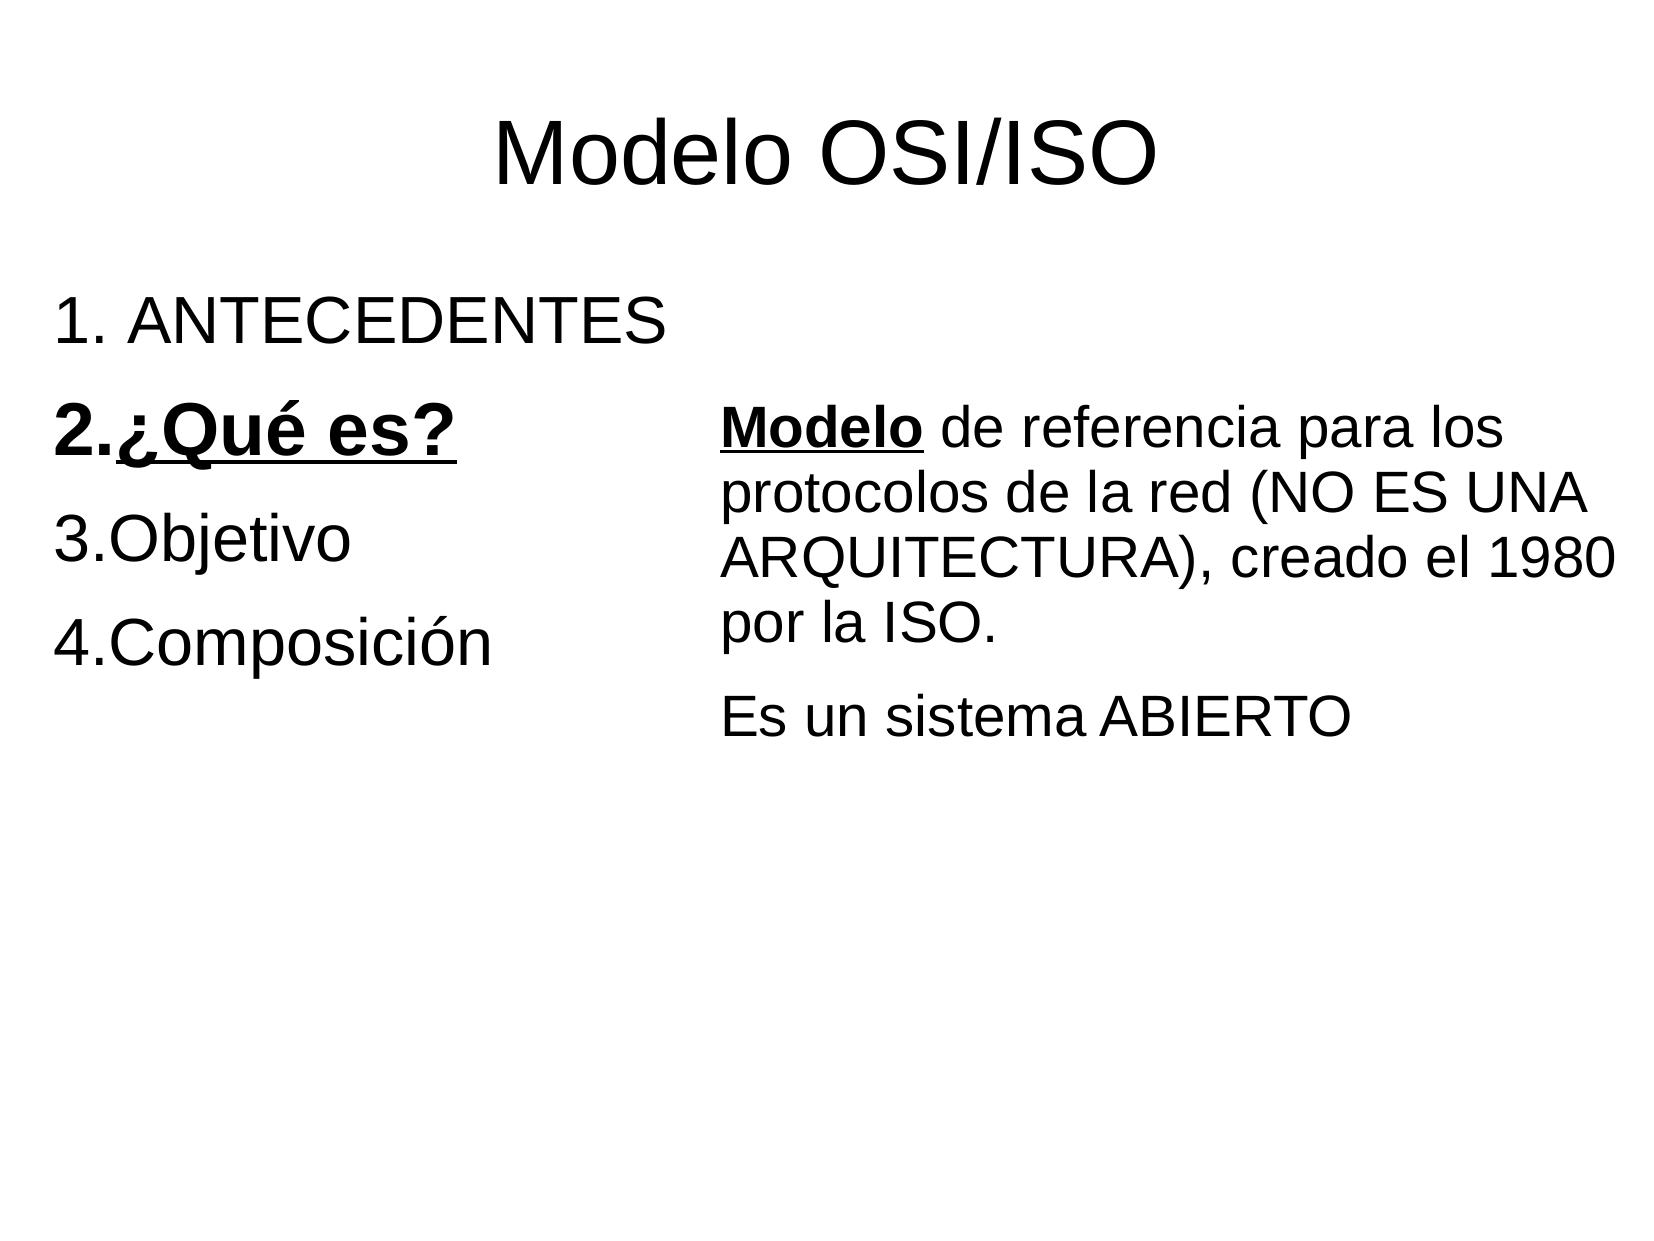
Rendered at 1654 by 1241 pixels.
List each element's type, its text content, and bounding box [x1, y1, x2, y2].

title Modelo OSI/ISO [82, 49, 1571, 257]
list Modelo de referencia para los protocolos de la red (NO ES UNA ARQUITECTURA), creado el 1980 por la ISO. Es un sistema ABIERTO [720, 290, 1630, 1109]
list ANTECEDENTES ¿Qué es? Objetivo Composición [35, 283, 851, 1102]
